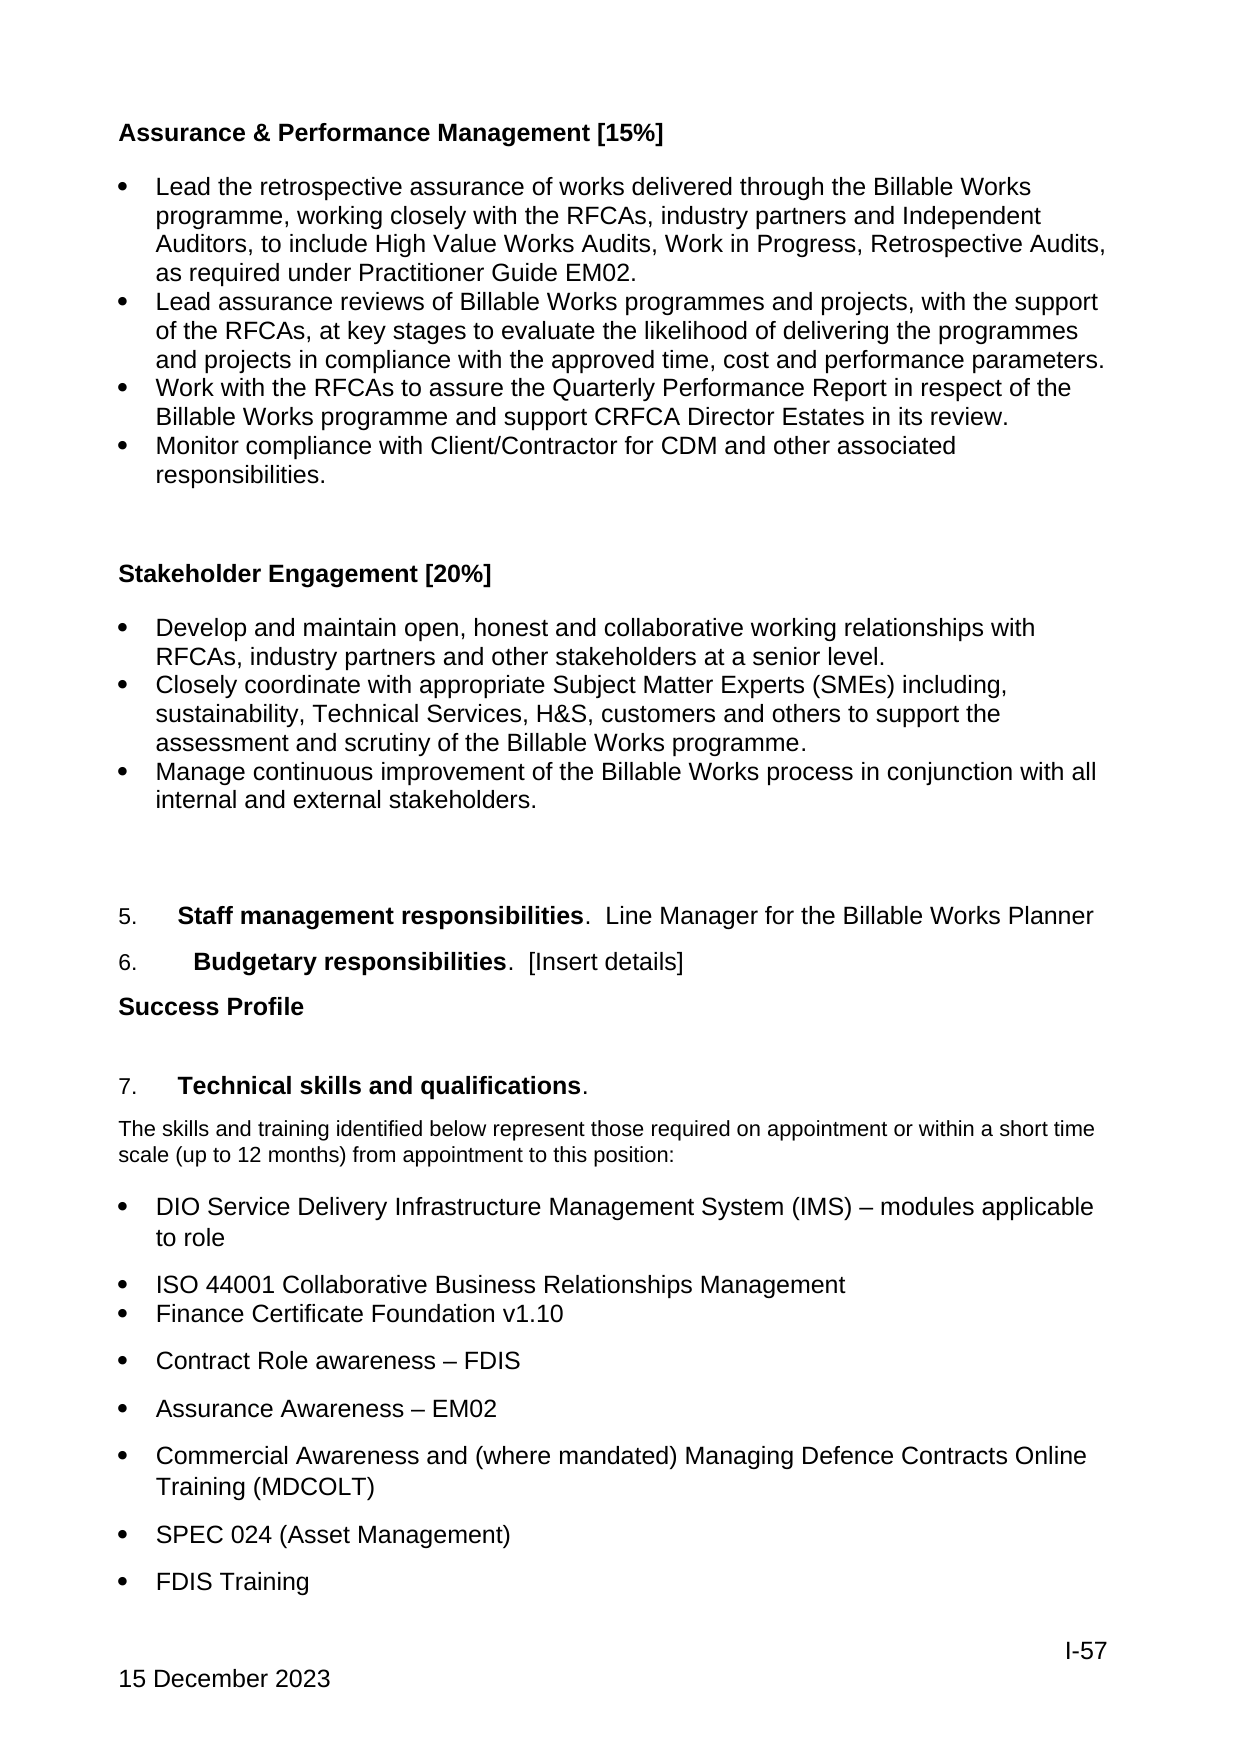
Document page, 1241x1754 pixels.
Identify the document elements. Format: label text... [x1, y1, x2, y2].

list ISO 44001 Collaborative Business Relationships Management [118, 1270, 1107, 1299]
list Manage continuous improvement of the Billable Works process in conjunction with all internal and external stakeholders. [118, 757, 1107, 814]
list SPEC 024 (Asset Management) [118, 1519, 1107, 1548]
text Success Profile [118, 992, 1107, 1021]
list Staff management responsibilities. Line Manager for the Billable Works Planner [118, 901, 1107, 930]
list Budgetary responsibilities. [Insert details] [118, 947, 1107, 976]
list Closely coordinate with appropriate Subject Matter Experts (SMEs) including, sustainability, Technical Services, H&S, customers and others to support the assessment and scrutiny of the Billable Works programme. [118, 670, 1107, 757]
list Lead the retrospective assurance of works delivered through the Billable Works programme, working closely with the RFCAs, industry partners and Independent Auditors, to include High Value Works Audits, Work in Progress, Retrospective Audits, as required under Practitioner Guide EM02. [118, 172, 1107, 287]
list Develop and maintain open, honest and collaborative working relationships with RFCAs, industry partners and other stakeholders at a senior level. [118, 613, 1107, 670]
list Technical skills and qualifications. [118, 1071, 1107, 1100]
list Commercial Awareness and (where mandated) Managing Defence Contracts Online Training (MDCOLT) [118, 1441, 1107, 1501]
text Stakeholder Engagement [20%] [118, 559, 1107, 588]
list Monitor compliance with Client/Contractor for CDM and other associated responsibilities. [118, 431, 1107, 488]
list DIO Service Delivery Infrastructure Management System (IMS) – modules applicable to role [118, 1192, 1107, 1251]
list Finance Certificate Foundation v1.10 [118, 1299, 1107, 1328]
list Work with the RFCAs to assure the Quarterly Performance Report in respect of the Billable Works programme and support CRFCA Director Estates in its review. [118, 373, 1107, 431]
list Contract Role awareness – FDIS [118, 1346, 1107, 1375]
list Lead assurance reviews of Billable Works programmes and projects, with the support of the RFCAs, at key stages to evaluate the likelihood of delivering the programmes and projects in compliance with the approved time, cost and performance parameters. [118, 287, 1107, 373]
text Assurance & Performance Management [15%] [118, 118, 1107, 147]
list Assurance Awareness – EM02 [118, 1394, 1107, 1423]
list FDIS Training [118, 1567, 1107, 1596]
text The skills and training identified below represent those required on appointment or within a short time scale (up to 12 months) from appointment to this position: [118, 1116, 1107, 1167]
